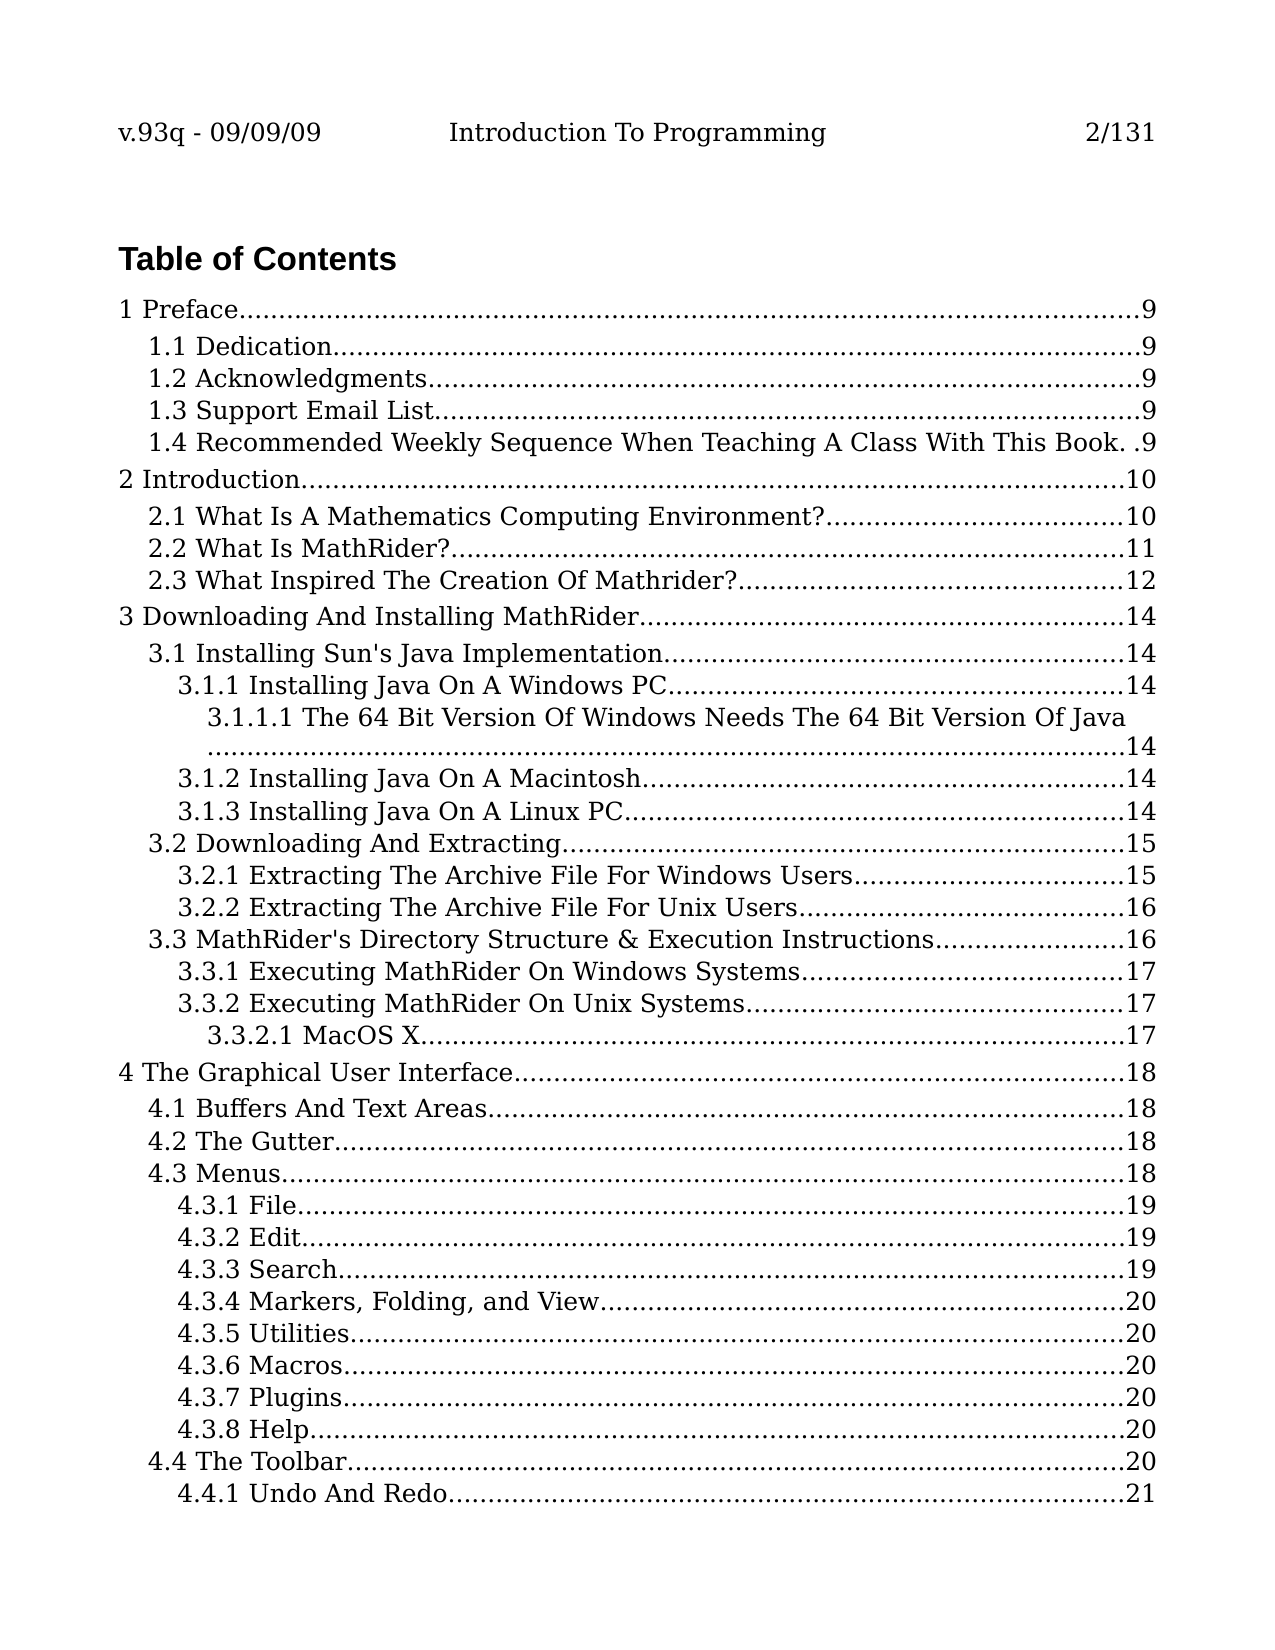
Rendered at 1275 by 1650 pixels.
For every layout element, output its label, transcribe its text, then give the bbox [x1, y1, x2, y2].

text 2 Introduction 10 [118, 465, 1157, 494]
text 4.3.5 Utilities 20 [177, 1319, 1157, 1348]
text 2.1 What Is A Mathematics Computing Environment? 10 [148, 502, 1157, 531]
text 4.4 The Toolbar 20 [148, 1447, 1157, 1477]
text 2.2 What Is MathRider? 11 [148, 534, 1157, 563]
text 3.3.2.1 MacOS X 17 [207, 1021, 1157, 1050]
text 4.3 Menus 18 [148, 1159, 1157, 1188]
text 1.4 Recommended Weekly Sequence When Teaching A Class With This Book 9 [148, 428, 1157, 457]
text 4.3.1 File 19 [177, 1191, 1157, 1220]
text 3.3.1 Executing MathRider On Windows Systems 17 [177, 957, 1157, 986]
text 4.3.2 Edit 19 [177, 1223, 1157, 1252]
text 4.4.1 Undo And Redo 21 [177, 1479, 1157, 1509]
text 3.1.2 Installing Java On A Macintosh 14 [177, 764, 1157, 794]
text 3.2.1 Extracting The Archive File For Windows Users 15 [177, 861, 1157, 890]
text 1 Preface 9 [118, 295, 1157, 324]
text 4.1 Buffers And Text Areas 18 [148, 1094, 1157, 1124]
text 4.3.4 Markers, Folding, and View 20 [177, 1287, 1157, 1316]
text 4.3.6 Macros 20 [177, 1351, 1157, 1380]
text 4.3.7 Plugins 20 [177, 1383, 1157, 1412]
text 3.3.2 Executing MathRider On Unix Systems 17 [177, 989, 1157, 1018]
text 3.2 Downloading And Extracting 15 [148, 829, 1157, 858]
text 4.2 The Gutter 18 [148, 1127, 1157, 1156]
text 4.3.3 Search 19 [177, 1255, 1157, 1284]
subtitle Table of Contents [118, 239, 1157, 277]
text 2.3 What Inspired The Creation Of Mathrider? 12 [148, 566, 1157, 595]
text 1.3 Support Email List 9 [148, 396, 1157, 425]
text 4.3.8 Help 20 [177, 1415, 1157, 1444]
text 3.1.1.1 The 64 Bit Version Of Windows Needs The 64 Bit Version Of Java 14 [207, 703, 1157, 762]
text 4 The Graphical User Interface 18 [118, 1058, 1157, 1087]
text 3.3 MathRider's Directory Structure & Execution Instructions 16 [148, 925, 1157, 954]
text 3.1 Installing Sun's Java Implementation 14 [148, 639, 1157, 668]
text 3.1.3 Installing Java On A Linux PC 14 [177, 797, 1157, 826]
text 3 Downloading And Installing MathRider 14 [118, 602, 1157, 632]
text 3.1.1 Installing Java On A Windows PC 14 [177, 671, 1157, 700]
text 1.1 Dedication 9 [148, 332, 1157, 361]
text 3.2.2 Extracting The Archive File For Unix Users 16 [177, 893, 1157, 922]
text 1.2 Acknowledgments 9 [148, 364, 1157, 393]
